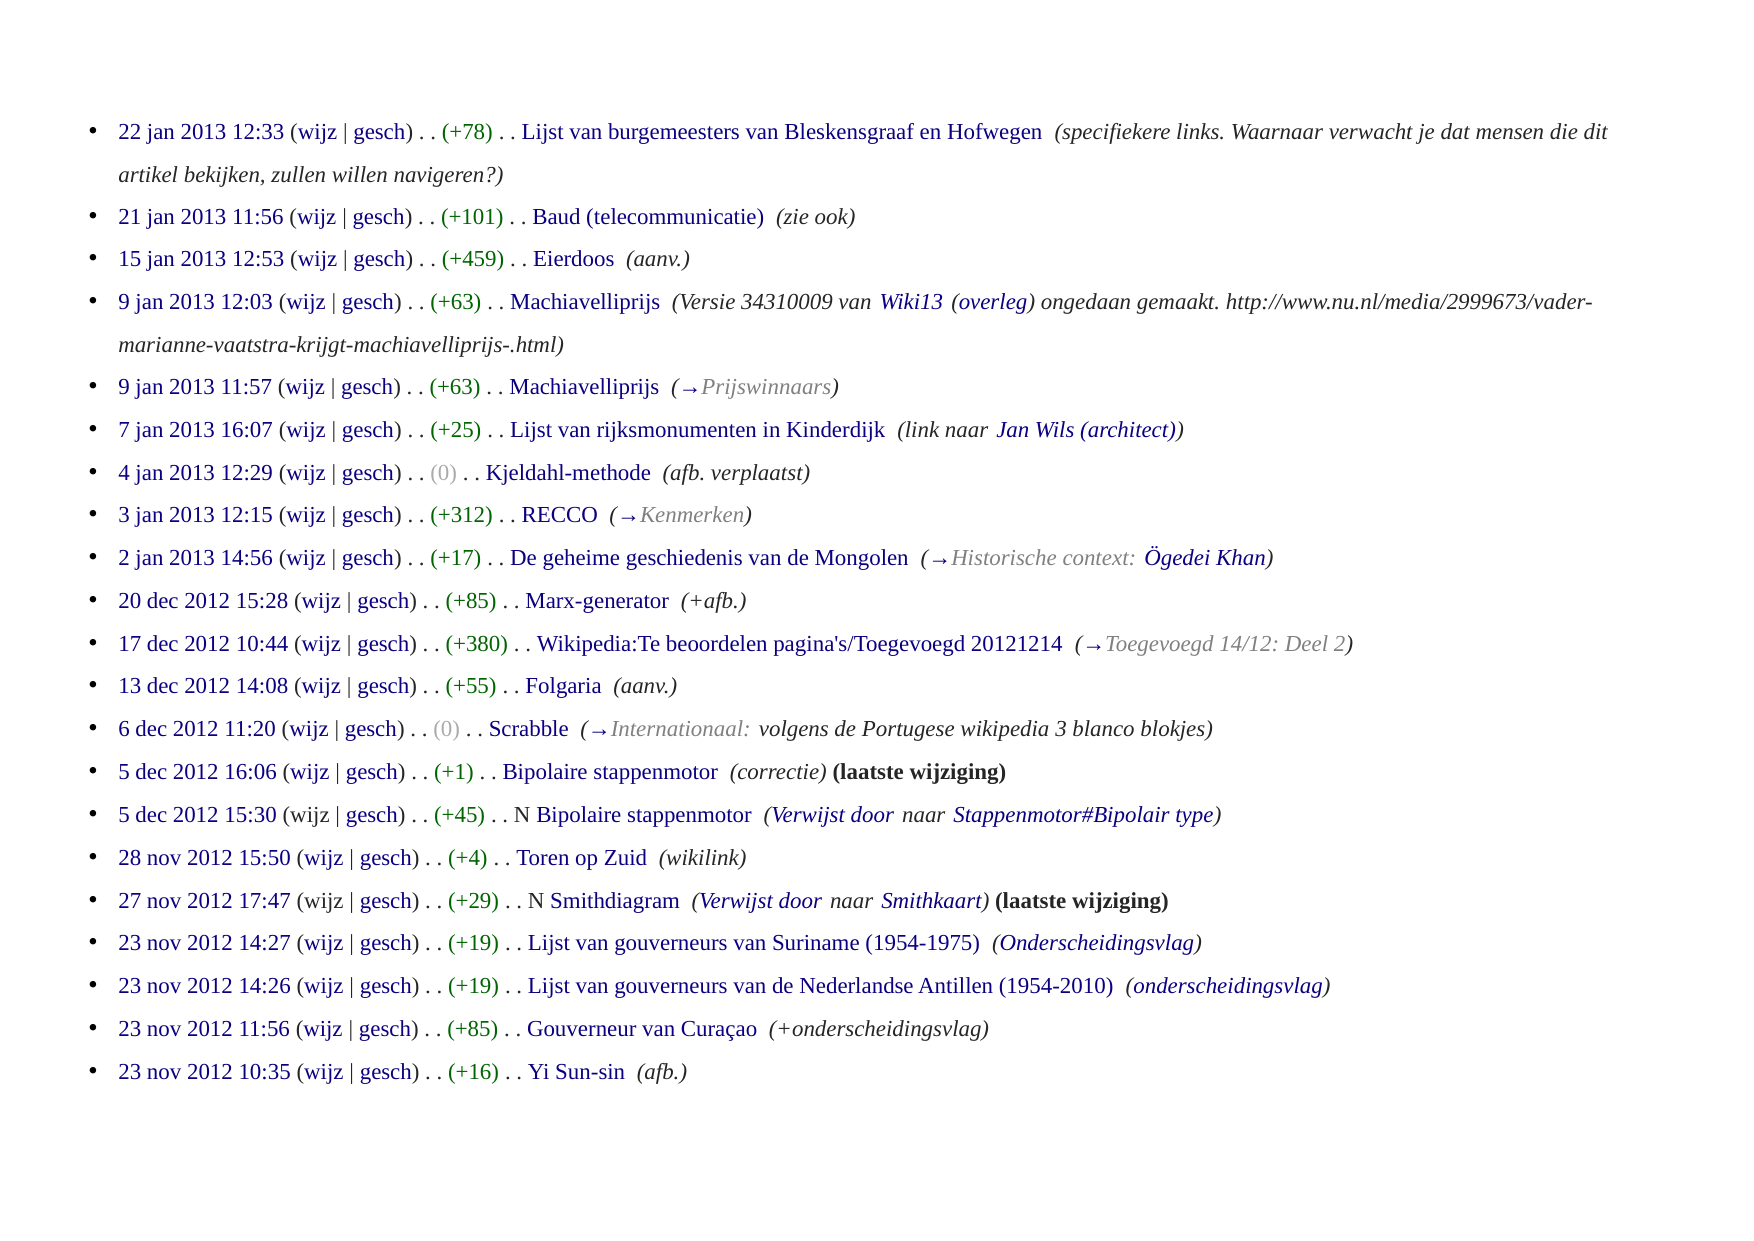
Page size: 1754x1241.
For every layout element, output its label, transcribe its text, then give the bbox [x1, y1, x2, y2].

list 28 nov 2012 15:50 (wijz | gesch) . . (+4)‎ . . Toren op Zuid ‎ (wikilink) [118, 844, 1636, 871]
list 23 nov 2012 10:35 (wijz | gesch) . . (+16)‎ . . Yi Sun-sin ‎ (afb.) [118, 1058, 1636, 1085]
list 6 dec 2012 11:20 (wijz | gesch) . . (0)‎ . . Scrabble ‎ (→‎Internationaal: volgens de Portugese wikipedia 3 blanco blokjes) [118, 715, 1636, 742]
list 15 jan 2013 12:53 (wijz | gesch) . . (+459)‎ . . Eierdoos ‎ (aanv.) [118, 246, 1636, 272]
list 2 jan 2013 14:56 (wijz | gesch) . . (+17)‎ . . De geheime geschiedenis van de Mongolen ‎ (→‎Historische context: Ögedei Khan) [118, 544, 1636, 571]
list 4 jan 2013 12:29 (wijz | gesch) . . (0)‎ . . Kjeldahl-methode ‎ (afb. verplaatst) [118, 458, 1636, 485]
list 23 nov 2012 11:56 (wijz | gesch) . . (+85)‎ . . Gouverneur van Curaçao ‎ (+onderscheidingsvlag) [118, 1015, 1636, 1042]
list 3 jan 2013 12:15 (wijz | gesch) . . (+312)‎ . . RECCO ‎ (→‎Kenmerken) [118, 501, 1636, 528]
list 9 jan 2013 11:57 (wijz | gesch) . . (+63)‎ . . Machiavelliprijs ‎ (→‎Prijswinnaars) [118, 373, 1636, 400]
list 23 nov 2012 14:26 (wijz | gesch) . . (+19)‎ . . Lijst van gouverneurs van de Nederlandse Antillen (1954-2010) ‎ (onderscheidingsvlag) [118, 972, 1636, 999]
list 13 dec 2012 14:08 (wijz | gesch) . . (+55)‎ . . Folgaria ‎ (aanv.) [118, 673, 1636, 699]
list 23 nov 2012 14:27 (wijz | gesch) . . (+19)‎ . . Lijst van gouverneurs van Suriname (1954-1975) ‎ (Onderscheidingsvlag) [118, 929, 1636, 956]
list 9 jan 2013 12:03 (wijz | gesch) . . (+63)‎ . . Machiavelliprijs ‎ (Versie 34310009 van Wiki13 (overleg) ongedaan gemaakt. http://www.nu.nl/media/2999673/vader-marianne-vaatstra-krijgt-machiavelliprijs-.html) [118, 288, 1636, 357]
list 5 dec 2012 16:06 (wijz | gesch) . . (+1)‎ . . Bipolaire stappenmotor ‎ (correctie) (laatste wijziging) [118, 758, 1636, 785]
list 20 dec 2012 15:28 (wijz | gesch) . . (+85)‎ . . Marx-generator ‎ (+afb.) [118, 587, 1636, 614]
list 5 dec 2012 15:30 (wijz | gesch) . . (+45)‎ . . N Bipolaire stappenmotor ‎ (Verwijst door naar Stappenmotor#Bipolair type) [118, 801, 1636, 828]
list 17 dec 2012 10:44 (wijz | gesch) . . (+380)‎ . . Wikipedia:Te beoordelen pagina's/Toegevoegd 20121214 ‎ (→‎Toegevoegd 14/12: Deel 2) [118, 630, 1636, 657]
list 7 jan 2013 16:07 (wijz | gesch) . . (+25)‎ . . Lijst van rijksmonumenten in Kinderdijk ‎ (link naar Jan Wils (architect)) [118, 416, 1636, 442]
list 21 jan 2013 11:56 (wijz | gesch) . . (+101)‎ . . Baud (telecommunicatie) ‎ (zie ook) [118, 203, 1636, 229]
list 22 jan 2013 12:33 (wijz | gesch) . . (+78)‎ . . Lijst van burgemeesters van Bleskensgraaf en Hofwegen ‎ (specifiekere links. Waarnaar verwacht je dat mensen die dit artikel bekijken, zullen willen navigeren?) [118, 118, 1636, 187]
list 27 nov 2012 17:47 (wijz | gesch) . . (+29)‎ . . N Smithdiagram ‎ (Verwijst door naar Smithkaart) (laatste wijziging) [118, 887, 1636, 913]
